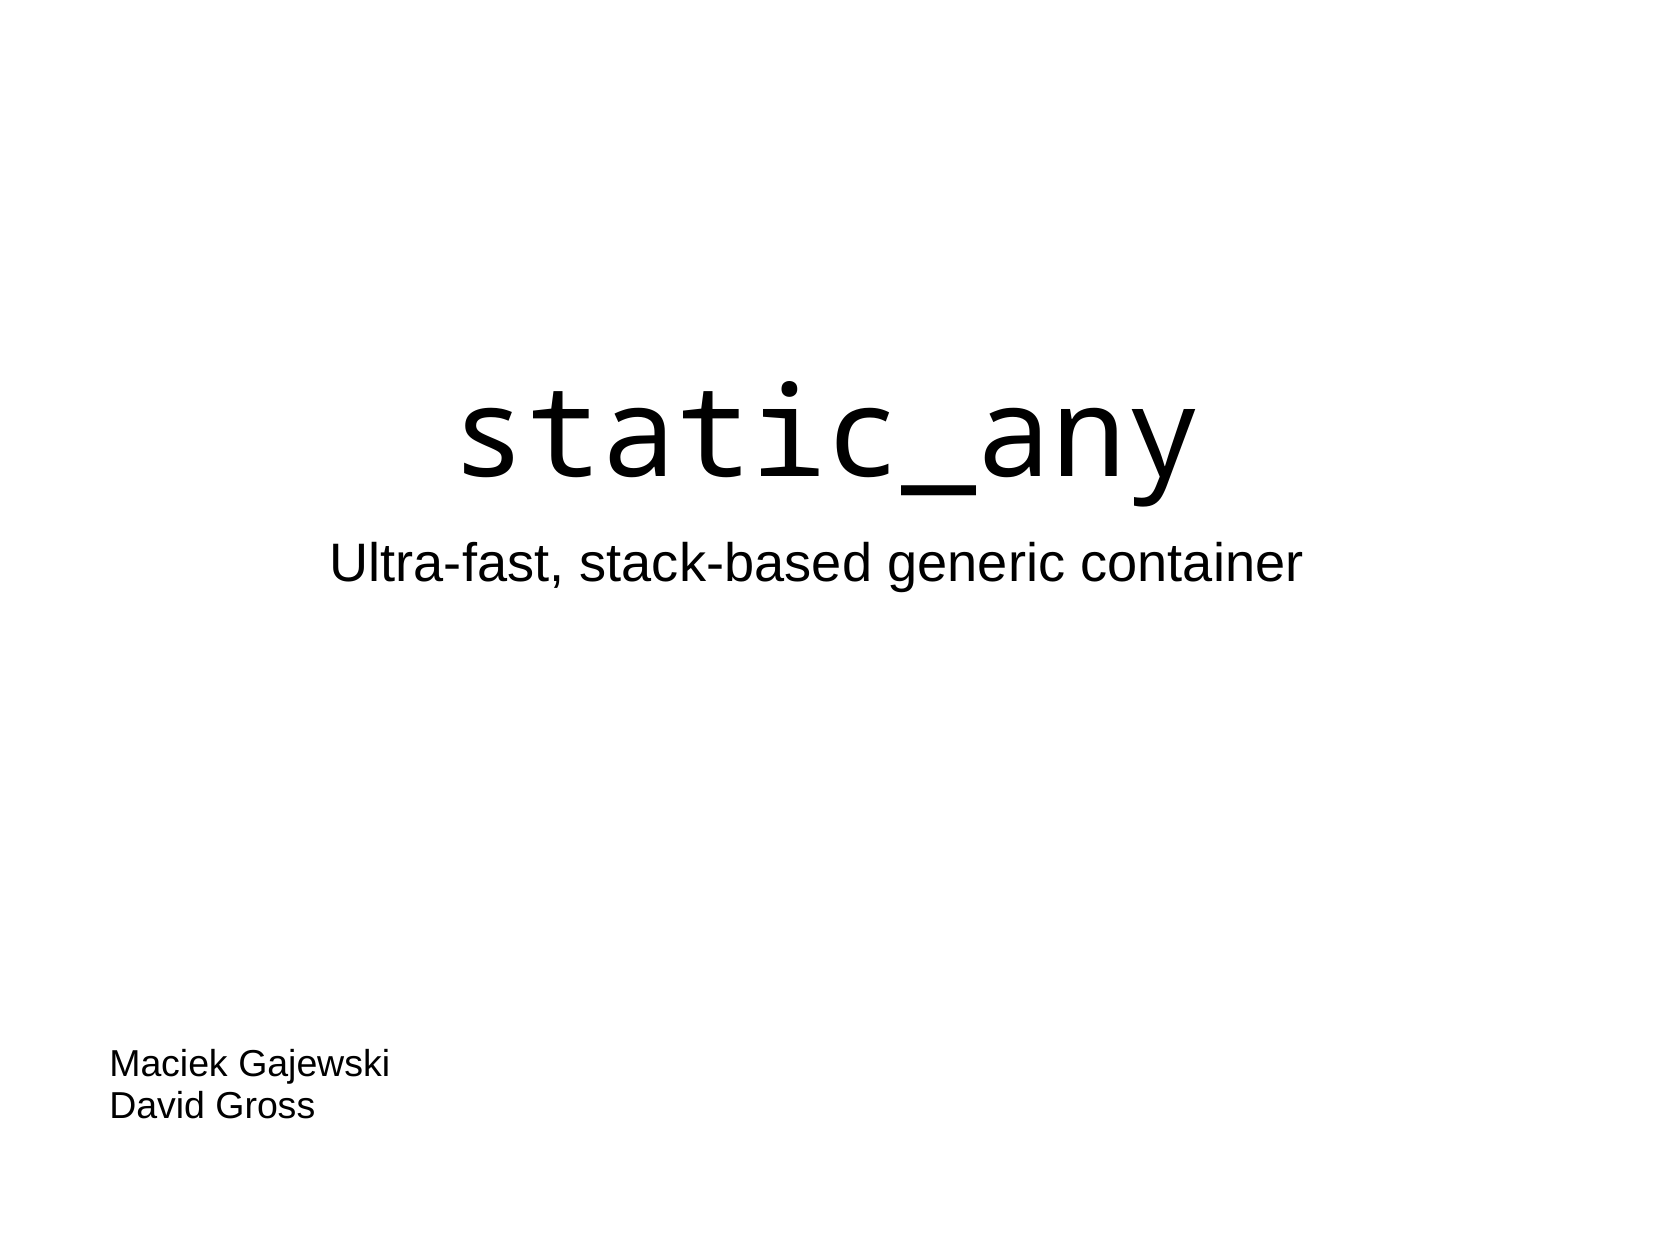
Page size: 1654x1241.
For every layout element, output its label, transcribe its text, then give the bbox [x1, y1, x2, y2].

text_box Ultra-fast, stack-based generic container [315, 525, 1396, 662]
text_box Maciek Gajewski David Gross [94, 1035, 406, 1134]
subtitle static_any [82, 315, 1571, 541]
